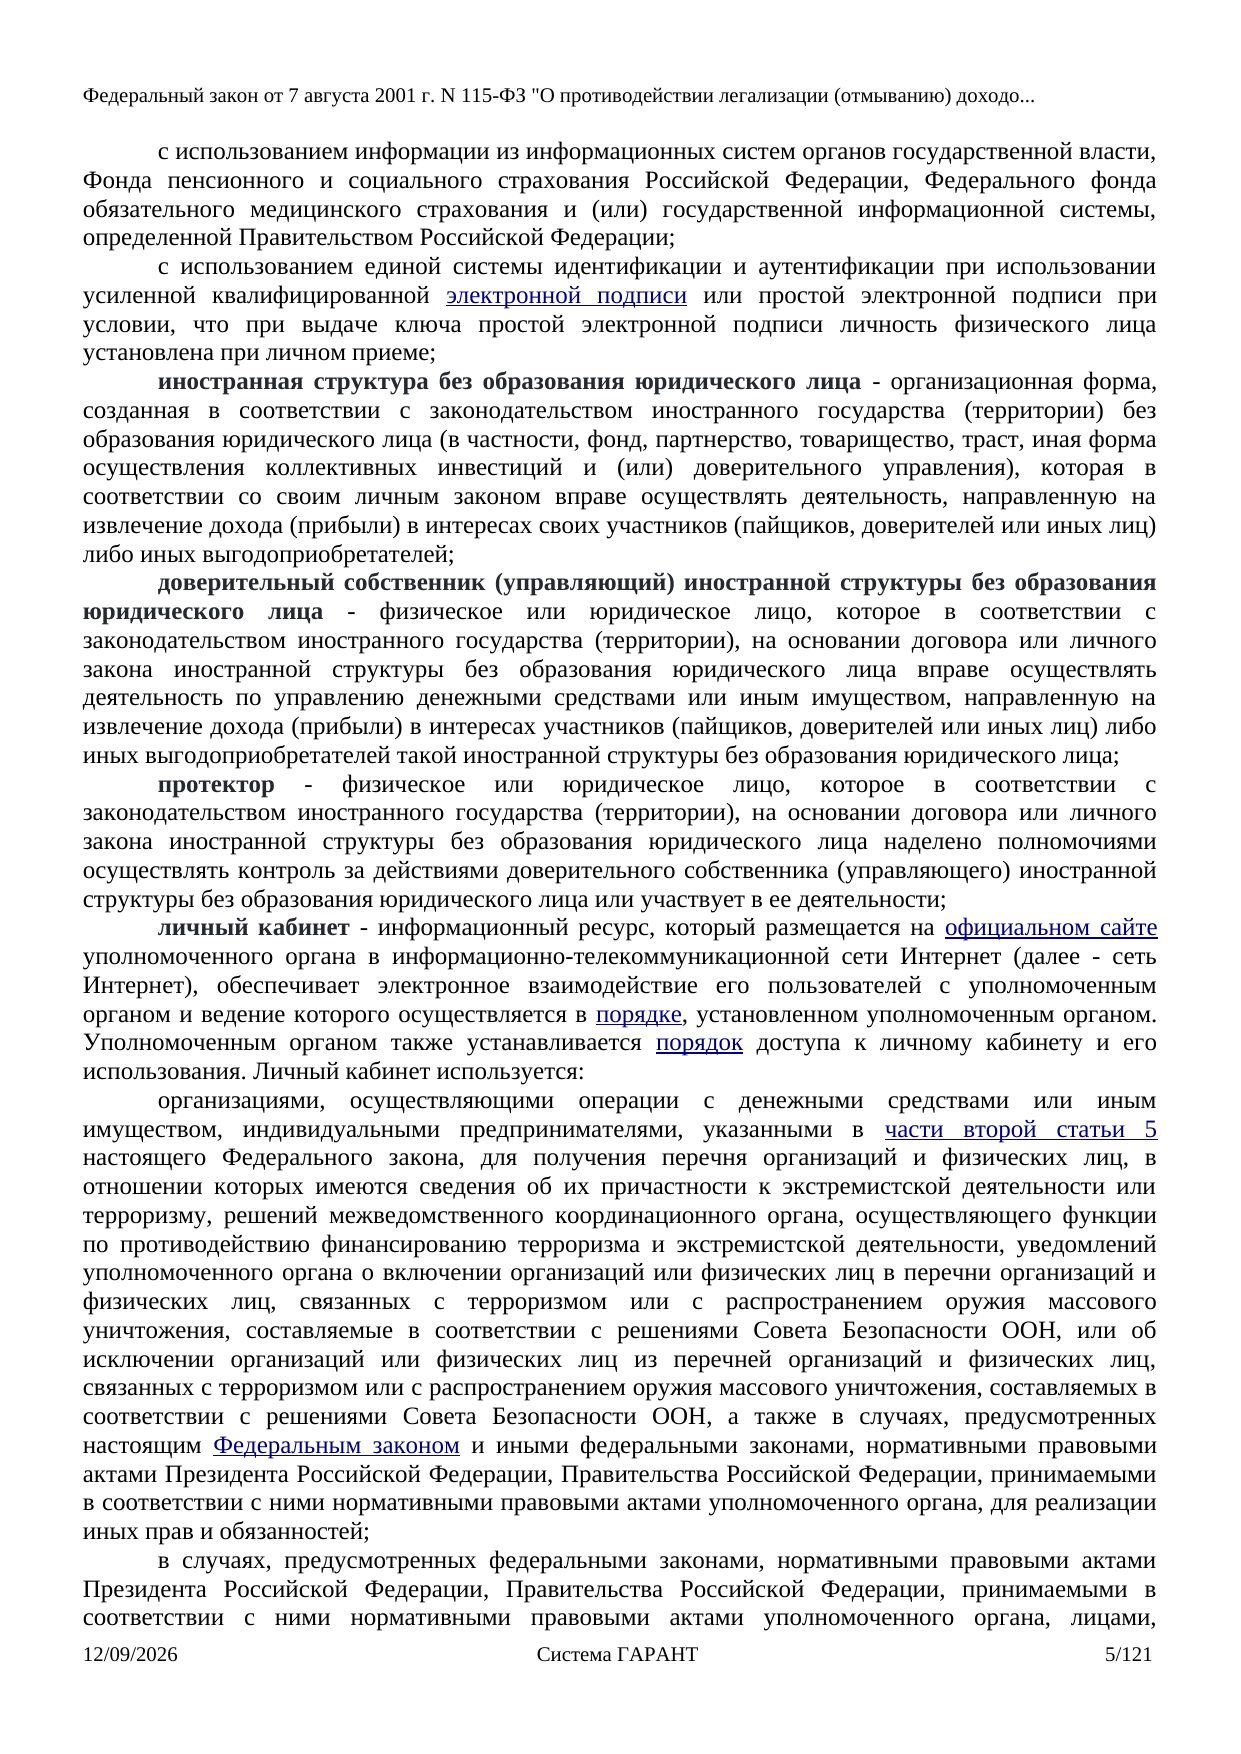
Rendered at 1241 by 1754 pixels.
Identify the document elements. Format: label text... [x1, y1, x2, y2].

text с использованием единой системы идентификации и аутентификации при использовании усиленной квалифицированной электронной подписи или простой электронной подписи при условии, что при выдаче ключа простой электронной подписи личность физического лица установлена при личном приеме; [83, 251, 1157, 366]
text доверительный собственник (управляющий) иностранной структуры без образования юридического лица - физическое или юридическое лицо, которое в соответствии с законодательством иностранного государства (территории), на основании договора или личного закона иностранной структуры без образования юридического лица вправе осуществлять деятельность по управлению денежными средствами или иным имуществом, направленную на извлечение дохода (прибыли) в интересах участников (пайщиков, доверителей или иных лиц) либо иных выгодоприобретателей такой иностранной структуры без образования юридического лица; [83, 567, 1157, 769]
text с использованием информации из информационных систем органов государственной власти, Фонда пенсионного и социального страхования Российской Федерации, Федерального фонда обязательного медицинского страхования и (или) государственной информационной системы, определенной Правительством Российской Федерации; [83, 136, 1157, 251]
text личный кабинет - информационный ресурс, который размещается на официальном сайте уполномоченного органа в информационно-телекоммуникационной сети Интернет (далее - сеть Интернет), обеспечивает электронное взаимодействие его пользователей с уполномоченным органом и ведение которого осуществляется в порядке, установленном уполномоченным органом. Уполномоченным органом также устанавливается порядок доступа к личному кабинету и его использования. Личный кабинет используется: [83, 912, 1157, 1085]
text в случаях, предусмотренных федеральными законами, нормативными правовыми актами Президента Российской Федерации, Правительства Российской Федерации, принимаемыми в соответствии с ними нормативными правовыми актами уполномоченного органа, лицами, [83, 1545, 1157, 1631]
text протектор - физическое или юридическое лицо, которое в соответствии с законодательством иностранного государства (территории), на основании договора или личного закона иностранной структуры без образования юридического лица наделено полномочиями осуществлять контроль за действиями доверительного собственника (управляющего) иностранной структуры без образования юридического лица или участвует в ее деятельности; [83, 769, 1157, 912]
text иностранная структура без образования юридического лица - организационная форма, созданная в соответствии с законодательством иностранного государства (территории) без образования юридического лица (в частности, фонд, партнерство, товарищество, траст, иная форма осуществления коллективных инвестиций и (или) доверительного управления), которая в соответствии со своим личным законом вправе осуществлять деятельность, направленную на извлечение дохода (прибыли) в интересах своих участников (пайщиков, доверителей или иных лиц) либо иных выгодоприобретателей; [83, 366, 1157, 567]
text организациями, осуществляющими операции с денежными средствами или иным имуществом, индивидуальными предпринимателями, указанными в части второй статьи 5 настоящего Федерального закона, для получения перечня организаций и физических лиц, в отношении которых имеются сведения об их причастности к экстремистской деятельности или терроризму, решений межведомственного координационного органа, осуществляющего функции по противодействию финансированию терроризма и экстремистской деятельности, уведомлений уполномоченного органа о включении организаций или физических лиц в перечни организаций и физических лиц, связанных с терроризмом или с распространением оружия массового уничтожения, составляемые в соответствии с решениями Совета Безопасности ООН, или об исключении организаций или физических лиц из перечней организаций и физических лиц, связанных с терроризмом или с распространением оружия массового уничтожения, составляемых в соответствии с решениями Совета Безопасности ООН, а также в случаях, предусмотренных настоящим Федеральным законом и иными федеральными законами, нормативными правовыми актами Президента Российской Федерации, Правительства Российской Федерации, принимаемыми в соответствии с ними нормативными правовыми актами уполномоченного органа, для реализации иных прав и обязанностей; [83, 1085, 1157, 1545]
